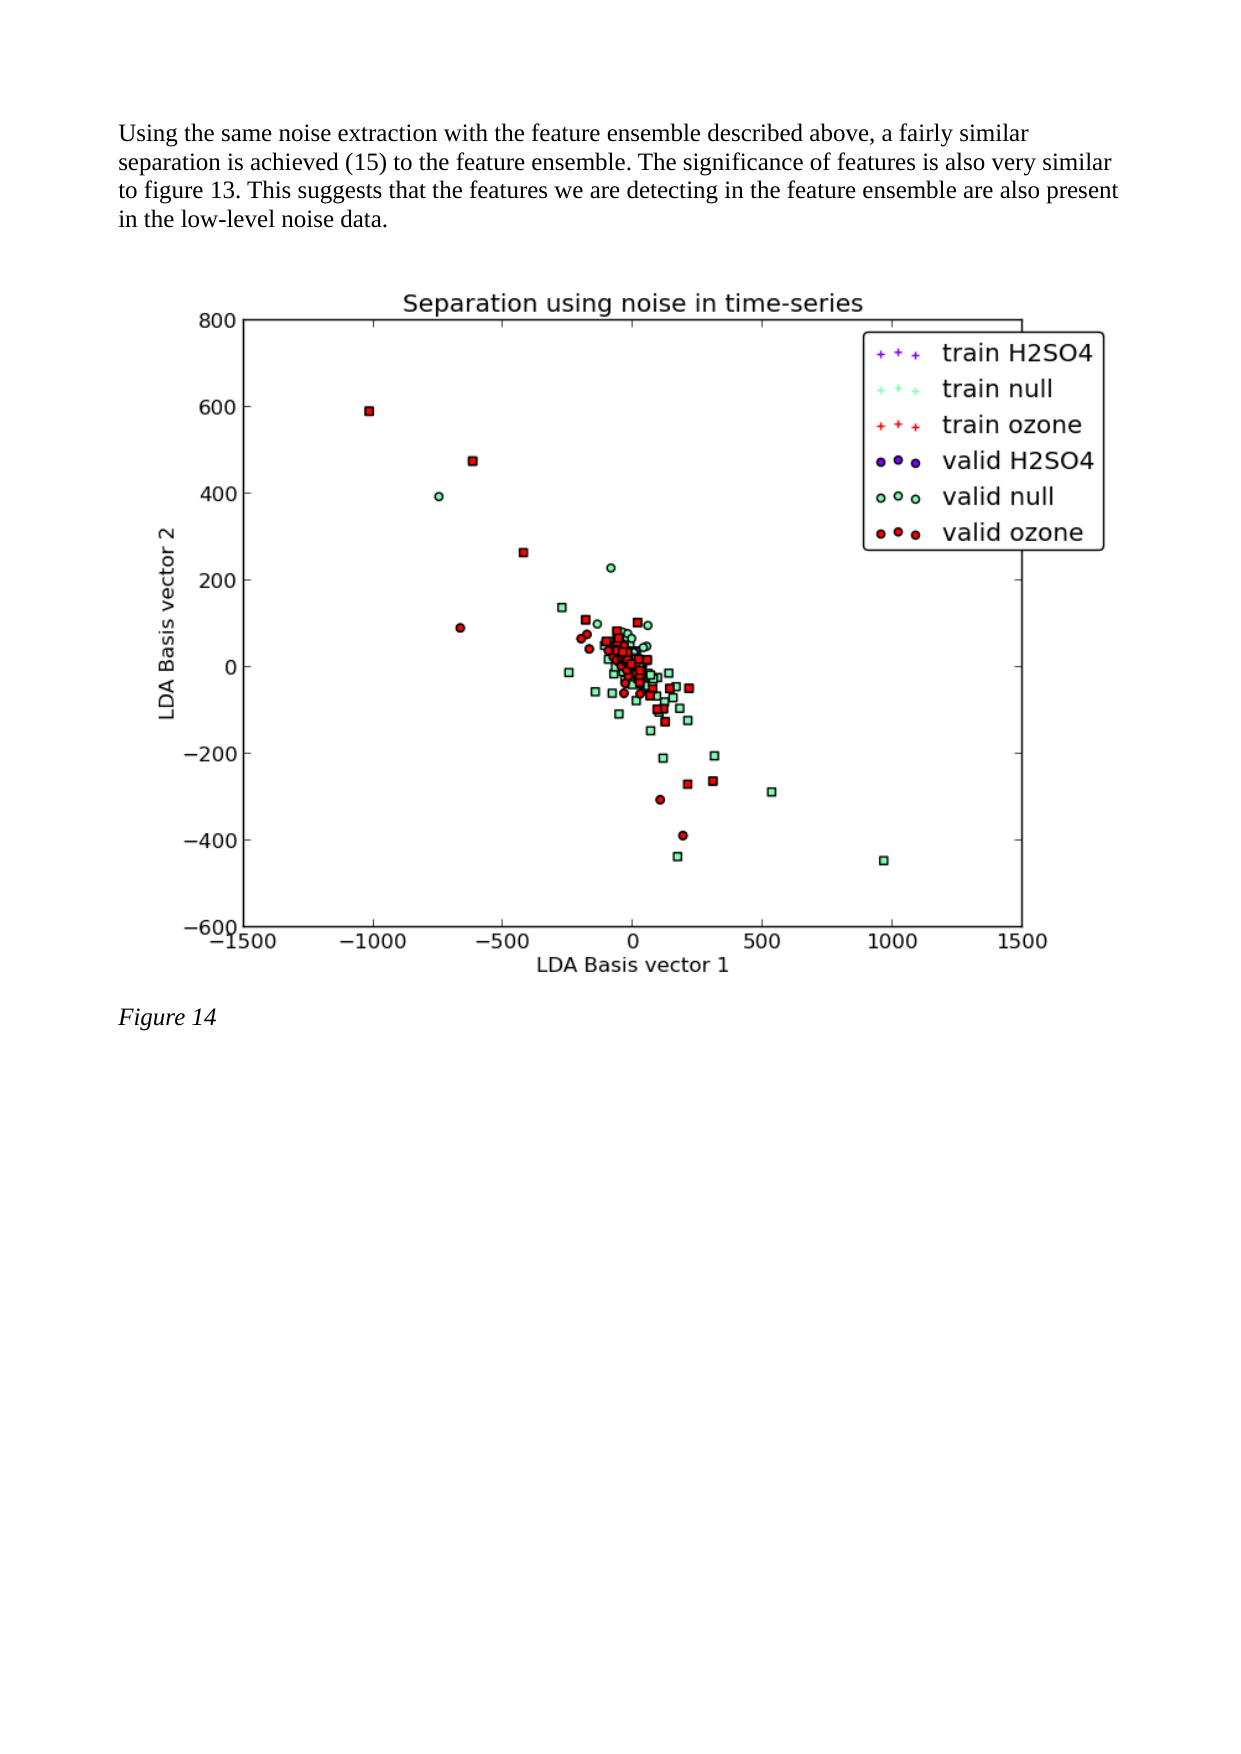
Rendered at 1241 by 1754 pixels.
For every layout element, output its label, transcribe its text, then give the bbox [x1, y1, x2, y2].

text Using the same noise extraction with the feature ensemble described above, a fairly similar separation is achieved (15) to the feature ensemble. The significance of features is also very similar to figure 13. This suggests that the features we are detecting in the feature ensemble are also present in the low-level noise data. [118, 118, 1122, 245]
text Figure 14 [118, 1003, 1122, 1031]
picture [118, 245, 1123, 1003]
